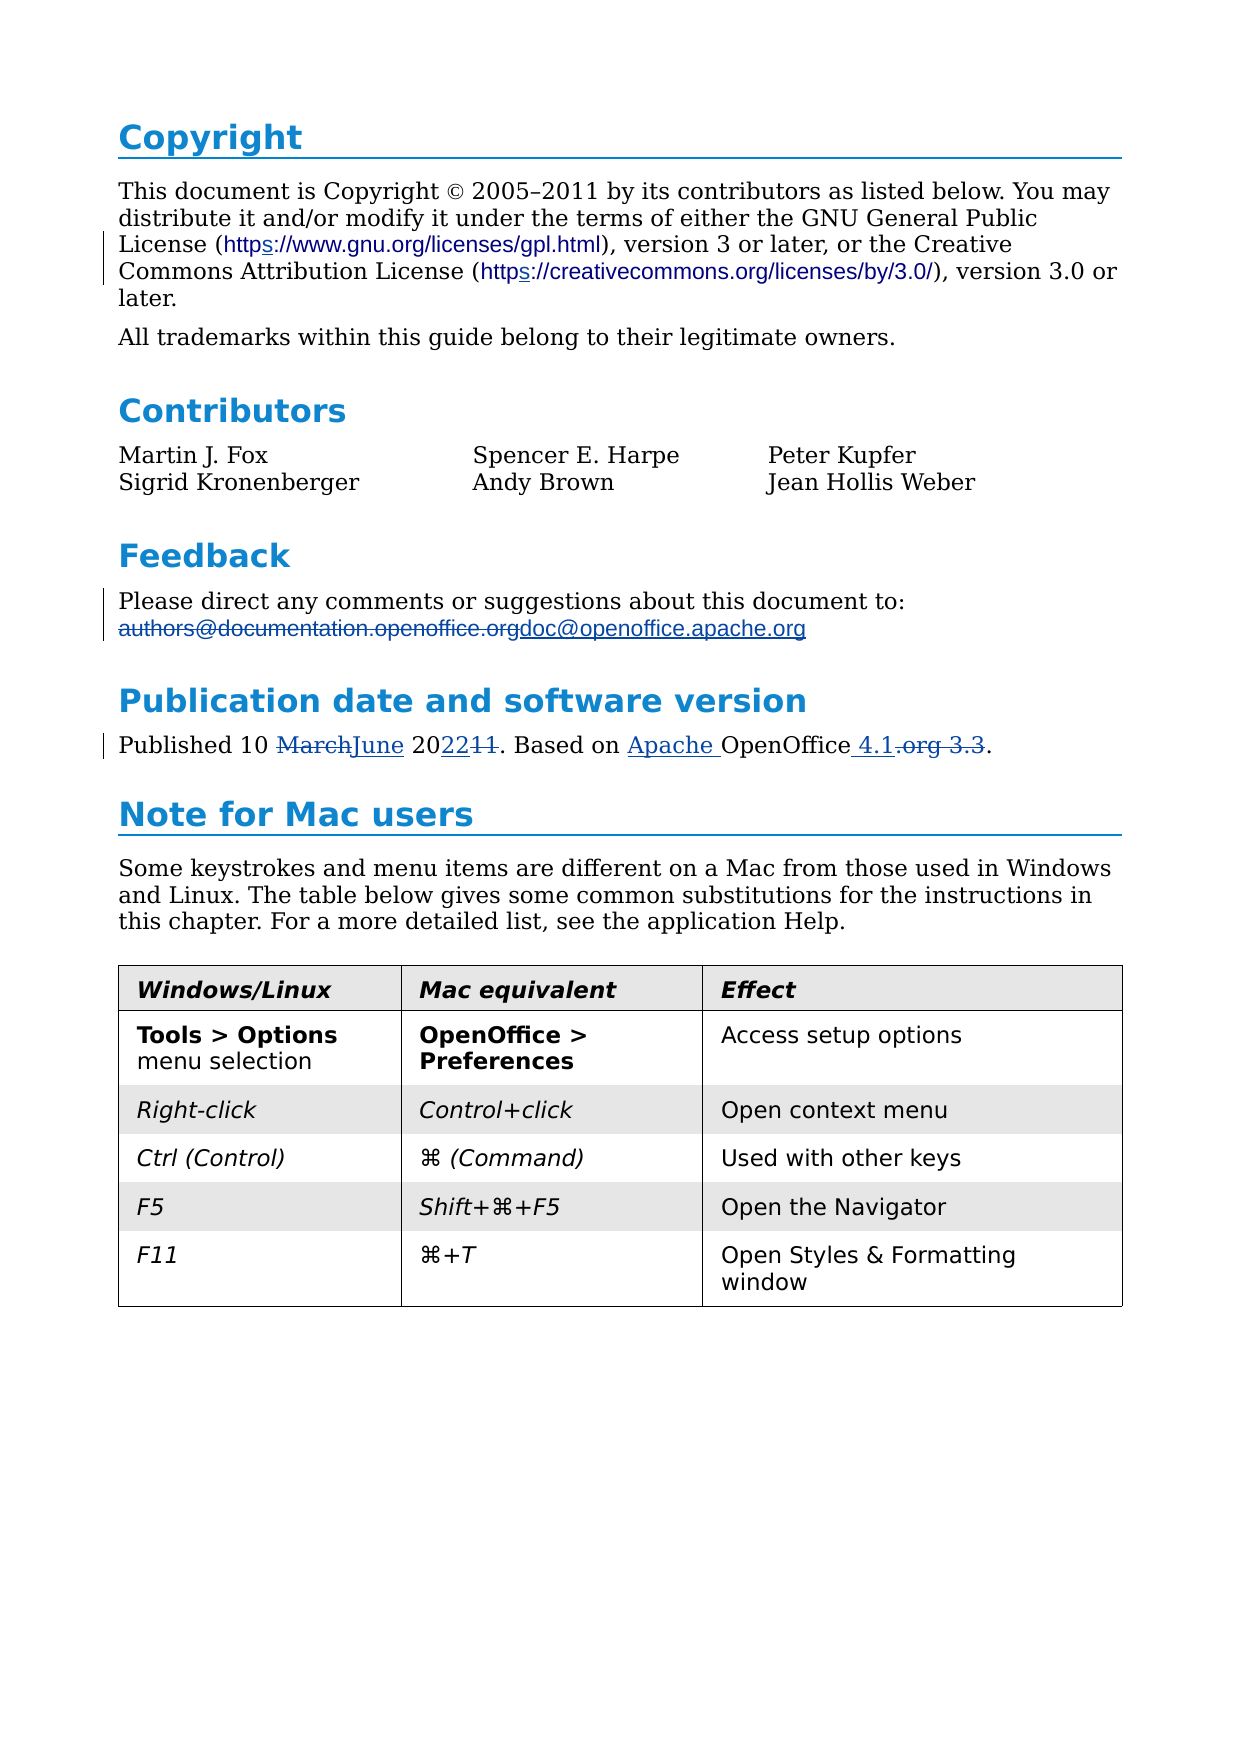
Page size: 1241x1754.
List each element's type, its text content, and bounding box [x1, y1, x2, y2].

table_header Effect [703, 966, 1122, 1010]
table_cell F5 [119, 1182, 401, 1231]
table_cell Control+click [402, 1085, 702, 1134]
table_cell Tools > Options menu selection [119, 1011, 401, 1085]
text Publication date and software version [118, 683, 1122, 720]
table_cell Access setup options [703, 1011, 1122, 1085]
text All trademarks within this guide belong to their legitimate owners. [118, 324, 1122, 351]
table_cell Ctrl (Control) [119, 1134, 401, 1182]
text This document is Copyright © 2005–2011 by its contributors as listed below. You may distribute it and/or modify it under the terms of either the GNU General Public License (https://www.gnu.org/licenses/gpl.html), version 3 or later, or the Creative Commons Attribution License (https://creativecommons.org/licenses/by/3.0/), version 3.0 or later. [118, 178, 1122, 312]
subtitle Copyright [118, 118, 1122, 157]
text Feedback [118, 538, 1122, 575]
text Please direct any comments or suggestions about this document to: doc@openoffice.apache.org [118, 588, 1122, 641]
table_cell OpenOffice > Preferences [402, 1011, 702, 1085]
table_cell z (Command) [402, 1134, 702, 1182]
table_cell F11 [119, 1231, 401, 1306]
table_cell Open Styles & Formatting window [703, 1231, 1122, 1306]
subtitle Note for Mac users [118, 795, 1122, 834]
table_cell Shift+z+F5 [402, 1182, 702, 1231]
table_cell Open the Navigator [703, 1182, 1122, 1231]
table_cell Used with other keys [703, 1134, 1122, 1182]
text Some keystrokes and menu items are different on a Mac from those used in Windows and Linux. The table below gives some common substitutions for the instructions in this chapter. For a more detailed list, see the application Help. [118, 855, 1122, 935]
text Martin J. Fox Spencer E. Harpe Peter Kupfer Sigrid Kronenberger Andy Brown Jean Hollis Weber [118, 443, 1122, 496]
table_header Windows/Linux [119, 966, 401, 1010]
table_cell z+T [402, 1231, 702, 1306]
table_cell Right-click [119, 1085, 401, 1134]
table_header Mac equivalent [402, 966, 702, 1010]
text Contributors [118, 393, 1122, 430]
table_cell Open context menu [703, 1085, 1122, 1134]
text Published 10 June 2022. Based on Apache OpenOffice 4.1. [118, 733, 1122, 759]
